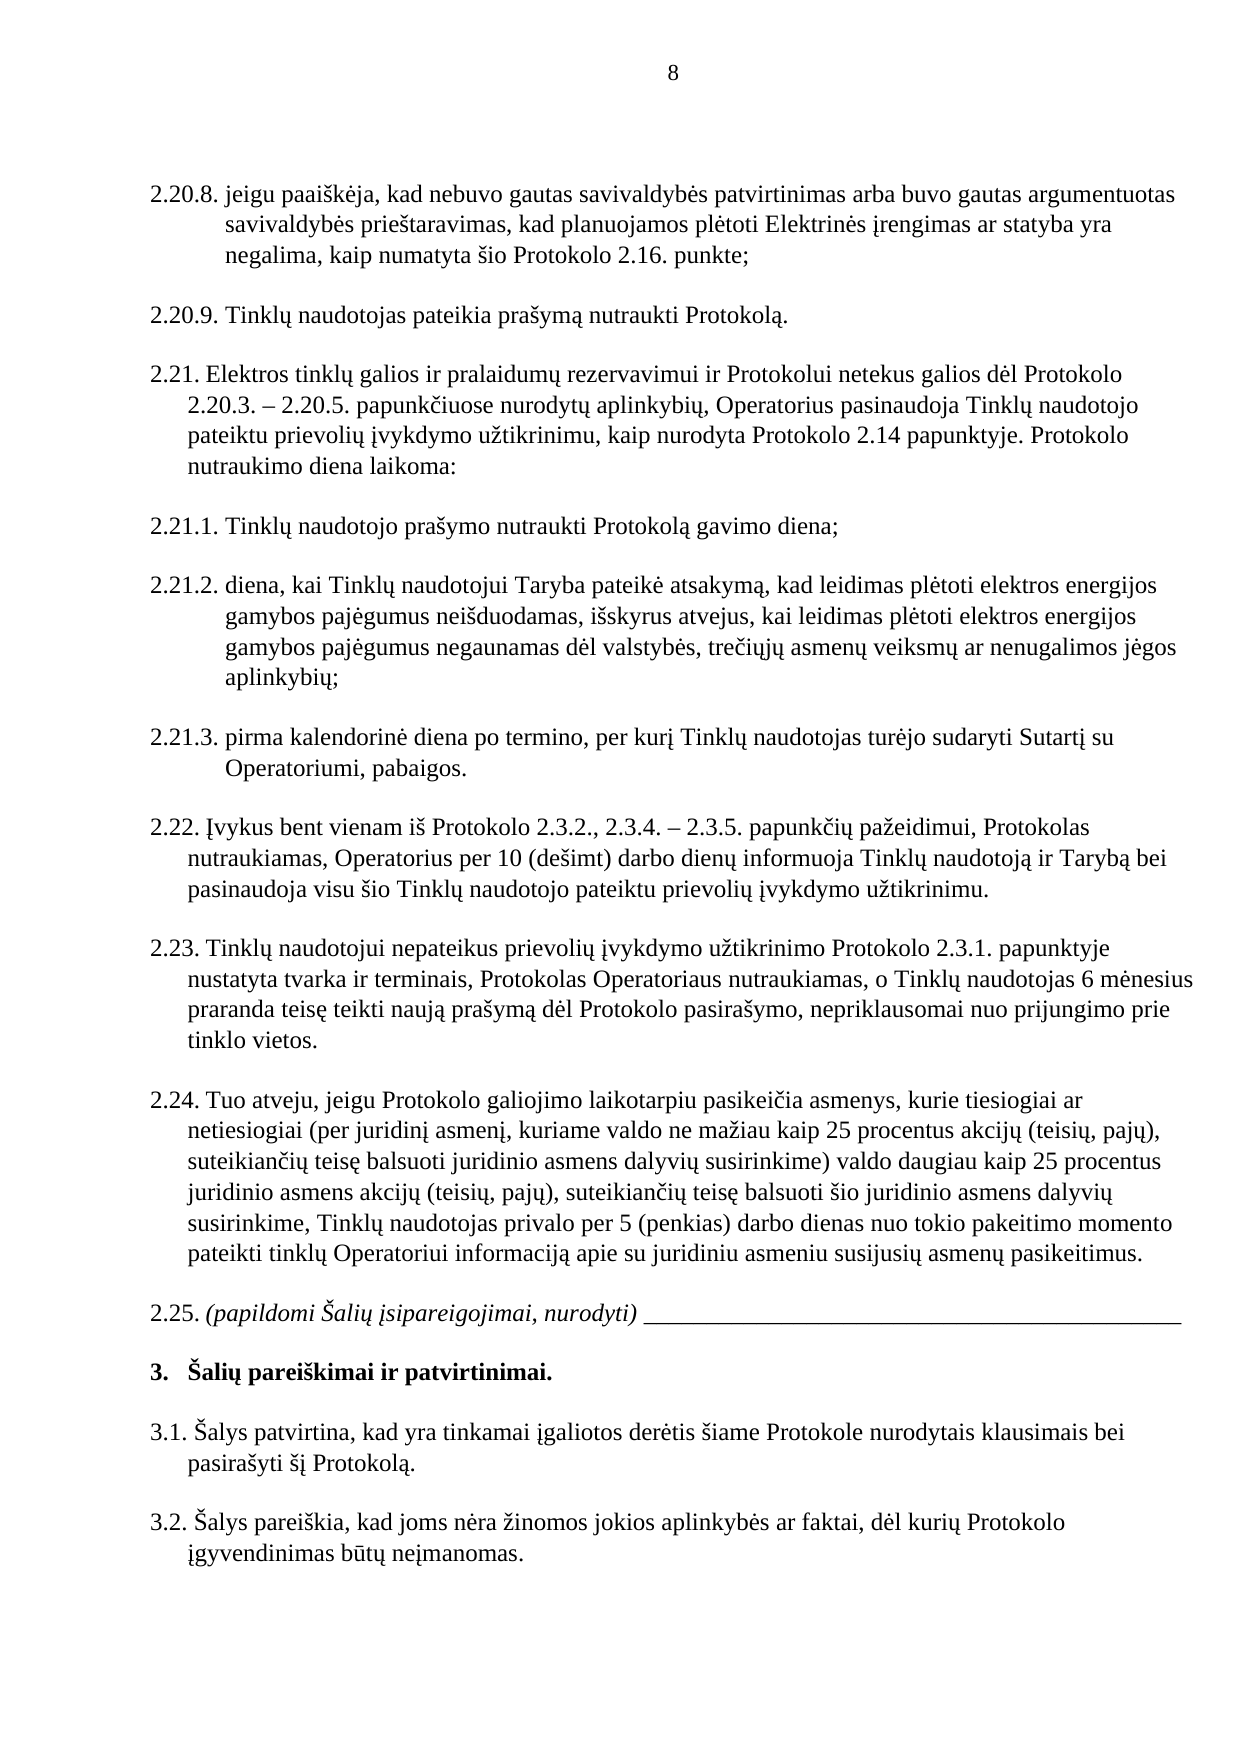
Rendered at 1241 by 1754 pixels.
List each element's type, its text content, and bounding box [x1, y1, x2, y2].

text 3.1. Šalys patvirtina, kad yra tinkamai įgaliotos derėtis šiame Protokole nurodytais klausimais bei pasirašyti šį Protokolą. [150, 1417, 1196, 1476]
text 2.25. (papildomi Šalių įsipareigojimai, nurodyti) ___________________________________________ [150, 1298, 1196, 1327]
text 2.22. Įvykus bent vienam iš Protokolo 2.3.2., 2.3.4. – 2.3.5. papunkčių pažeidimui, Protokolas nutraukiamas, Operatorius per 10 (dešimt) darbo dienų informuoja Tinklų naudotoją ir Tarybą bei pasinaudoja visu šio Tinklų naudotojo pateiktu prievolių įvykdymo užtikrinimu. [150, 812, 1196, 902]
text 3. Šalių pareiškimai ir patvirtinimai. [150, 1357, 1196, 1386]
text 2.24. Tuo atveju, jeigu Protokolo galiojimo laikotarpiu pasikeičia asmenys, kurie tiesiogiai ar netiesiogiai (per juridinį asmenį, kuriame valdo ne mažiau kaip 25 procentus akcijų (teisių, pajų), suteikiančių teisę balsuoti juridinio asmens dalyvių susirinkime) valdo daugiau kaip 25 procentus juridinio asmens akcijų (teisių, pajų), suteikiančių teisę balsuoti šio juridinio asmens dalyvių susirinkime, Tinklų naudotojas privalo per 5 (penkias) darbo dienas nuo tokio pakeitimo momento pateikti tinklų Operatoriui informaciją apie su juridiniu asmeniu susijusių asmenų pasikeitimus. [150, 1085, 1196, 1267]
text 3.2. Šalys pareiškia, kad joms nėra žinomos jokios aplinkybės ar faktai, dėl kurių Protokolo įgyvendinimas būtų neįmanomas. [150, 1507, 1196, 1567]
text 2.20.8. jeigu paaiškėja, kad nebuvo gautas savivaldybės patvirtinimas arba buvo gautas argumentuotas savivaldybės prieštaravimas, kad planuojamos plėtoti Elektrinės įrengimas ar statyba yra negalima, kaip numatyta šio Protokolo 2.16. punkte; [150, 179, 1196, 269]
text 2.23. Tinklų naudotojui nepateikus prievolių įvykdymo užtikrinimo Protokolo 2.3.1. papunktyje nustatyta tvarka ir terminais, Protokolas Operatoriaus nutraukiamas, o Tinklų naudotojas 6 mėnesius praranda teisę teikti naują prašymą dėl Protokolo pasirašymo, nepriklausomai nuo prijungimo prie tinklo vietos. [150, 933, 1196, 1054]
text 2.20.9. Tinklų naudotojas pateikia prašymą nutraukti Protokolą. [150, 300, 1196, 328]
text 2.21. Elektros tinklų galios ir pralaidumų rezervavimui ir Protokolui netekus galios dėl Protokolo 2.20.3. – 2.20.5. papunkčiuose nurodytų aplinkybių, Operatorius pasinaudoja Tinklų naudotojo pateiktu prievolių įvykdymo užtikrinimu, kaip nurodyta Protokolo 2.14 papunktyje. Protokolo nutraukimo diena laikoma: [150, 359, 1196, 480]
text 2.21.2. diena, kai Tinklų naudotojui Taryba pateikė atsakymą, kad leidimas plėtoti elektros energijos gamybos pajėgumus neišduodamas, išskyrus atvejus, kai leidimas plėtoti elektros energijos gamybos pajėgumus negaunamas dėl valstybės, trečiųjų asmenų veiksmų ar nenugalimos jėgos aplinkybių; [150, 570, 1196, 691]
text 2.21.3. pirma kalendorinė diena po termino, per kurį Tinklų naudotojas turėjo sudaryti Sutartį su Operatoriumi, pabaigos. [150, 722, 1196, 781]
text 2.21.1. Tinklų naudotojo prašymo nutraukti Protokolą gavimo diena; [150, 511, 1196, 539]
